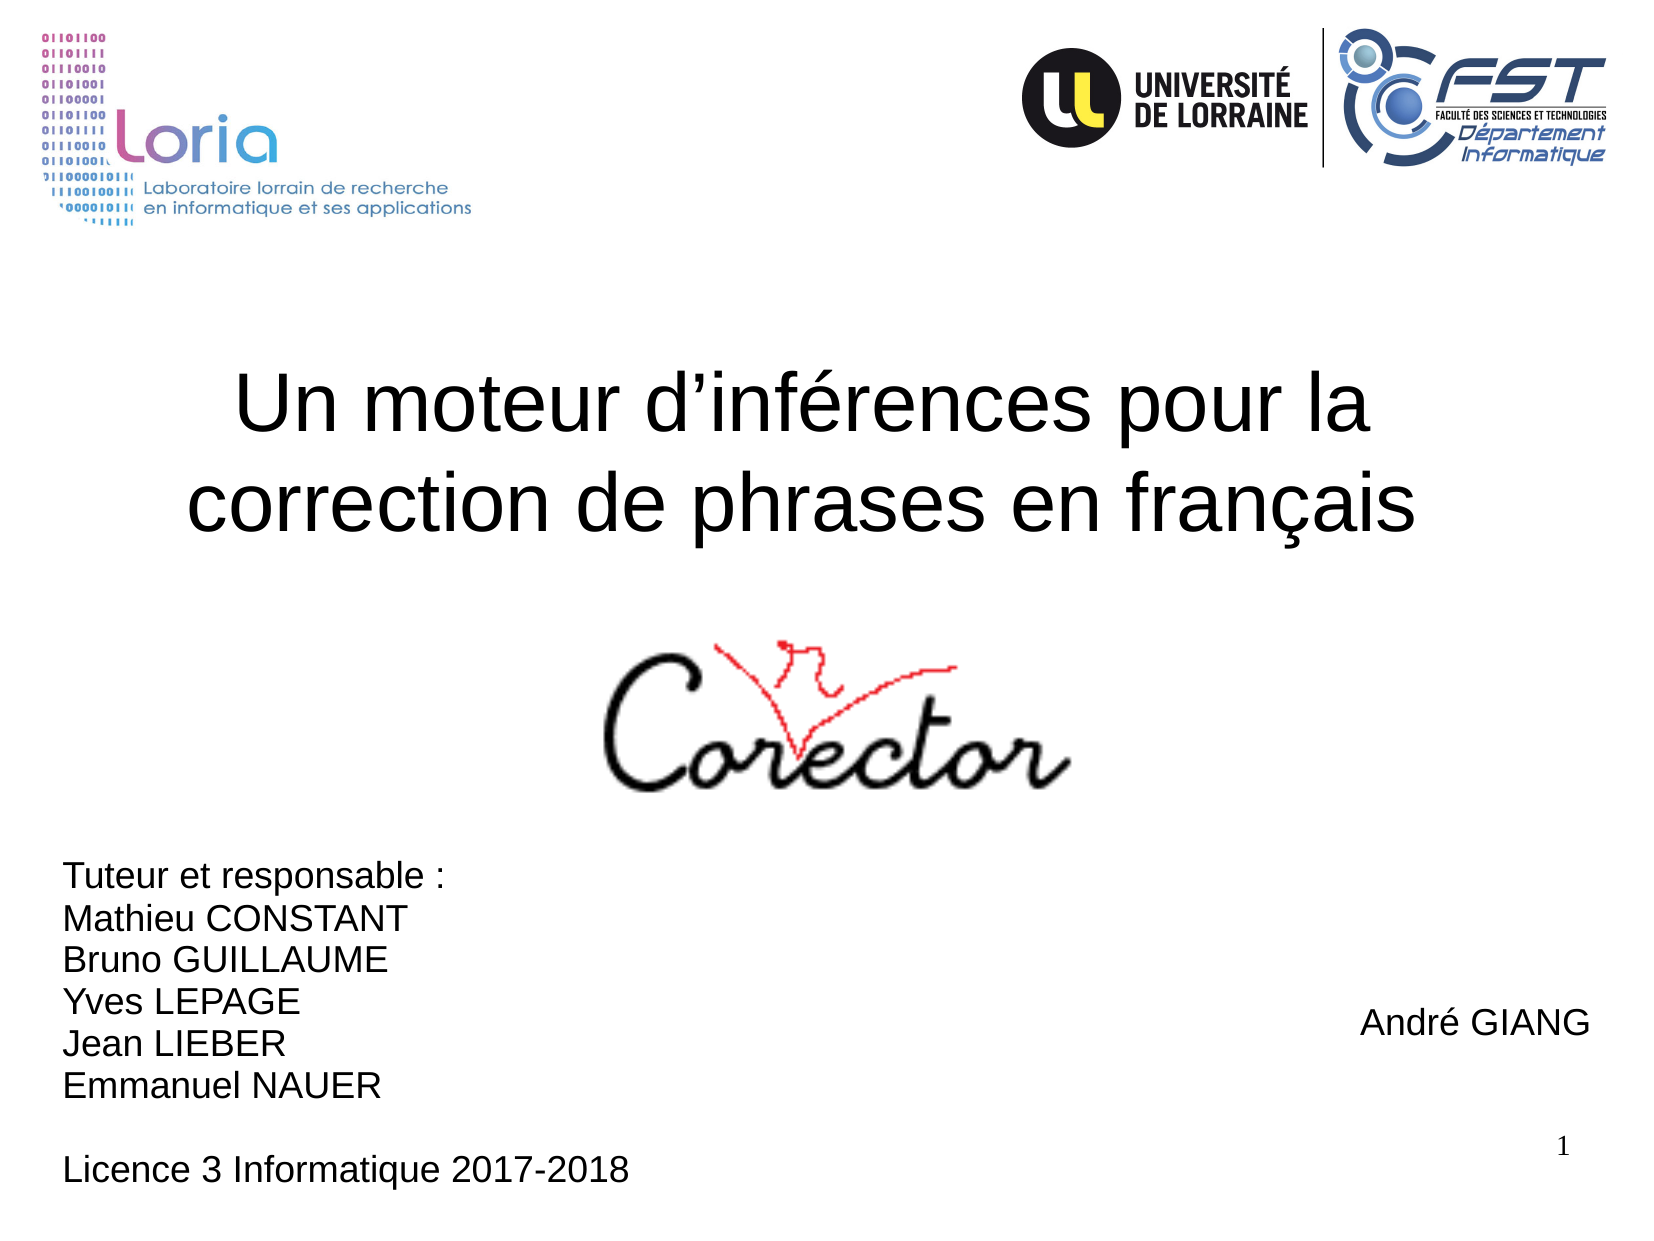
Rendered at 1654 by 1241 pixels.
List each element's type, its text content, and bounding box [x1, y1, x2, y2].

text_box André GIANG [1169, 994, 1607, 1052]
list Un moteur d’inférences pour la correction de phrases en français [58, 348, 1547, 944]
picture [580, 626, 1100, 835]
picture [997, 23, 1631, 172]
picture [25, 19, 486, 240]
text_box Tuteur et responsable : Mathieu CONSTANT Bruno GUILLAUME Yves LEPAGE Jean LIEBER Emmanuel NAUER Licence 3 Informatique 2017-2018 [47, 847, 709, 1199]
